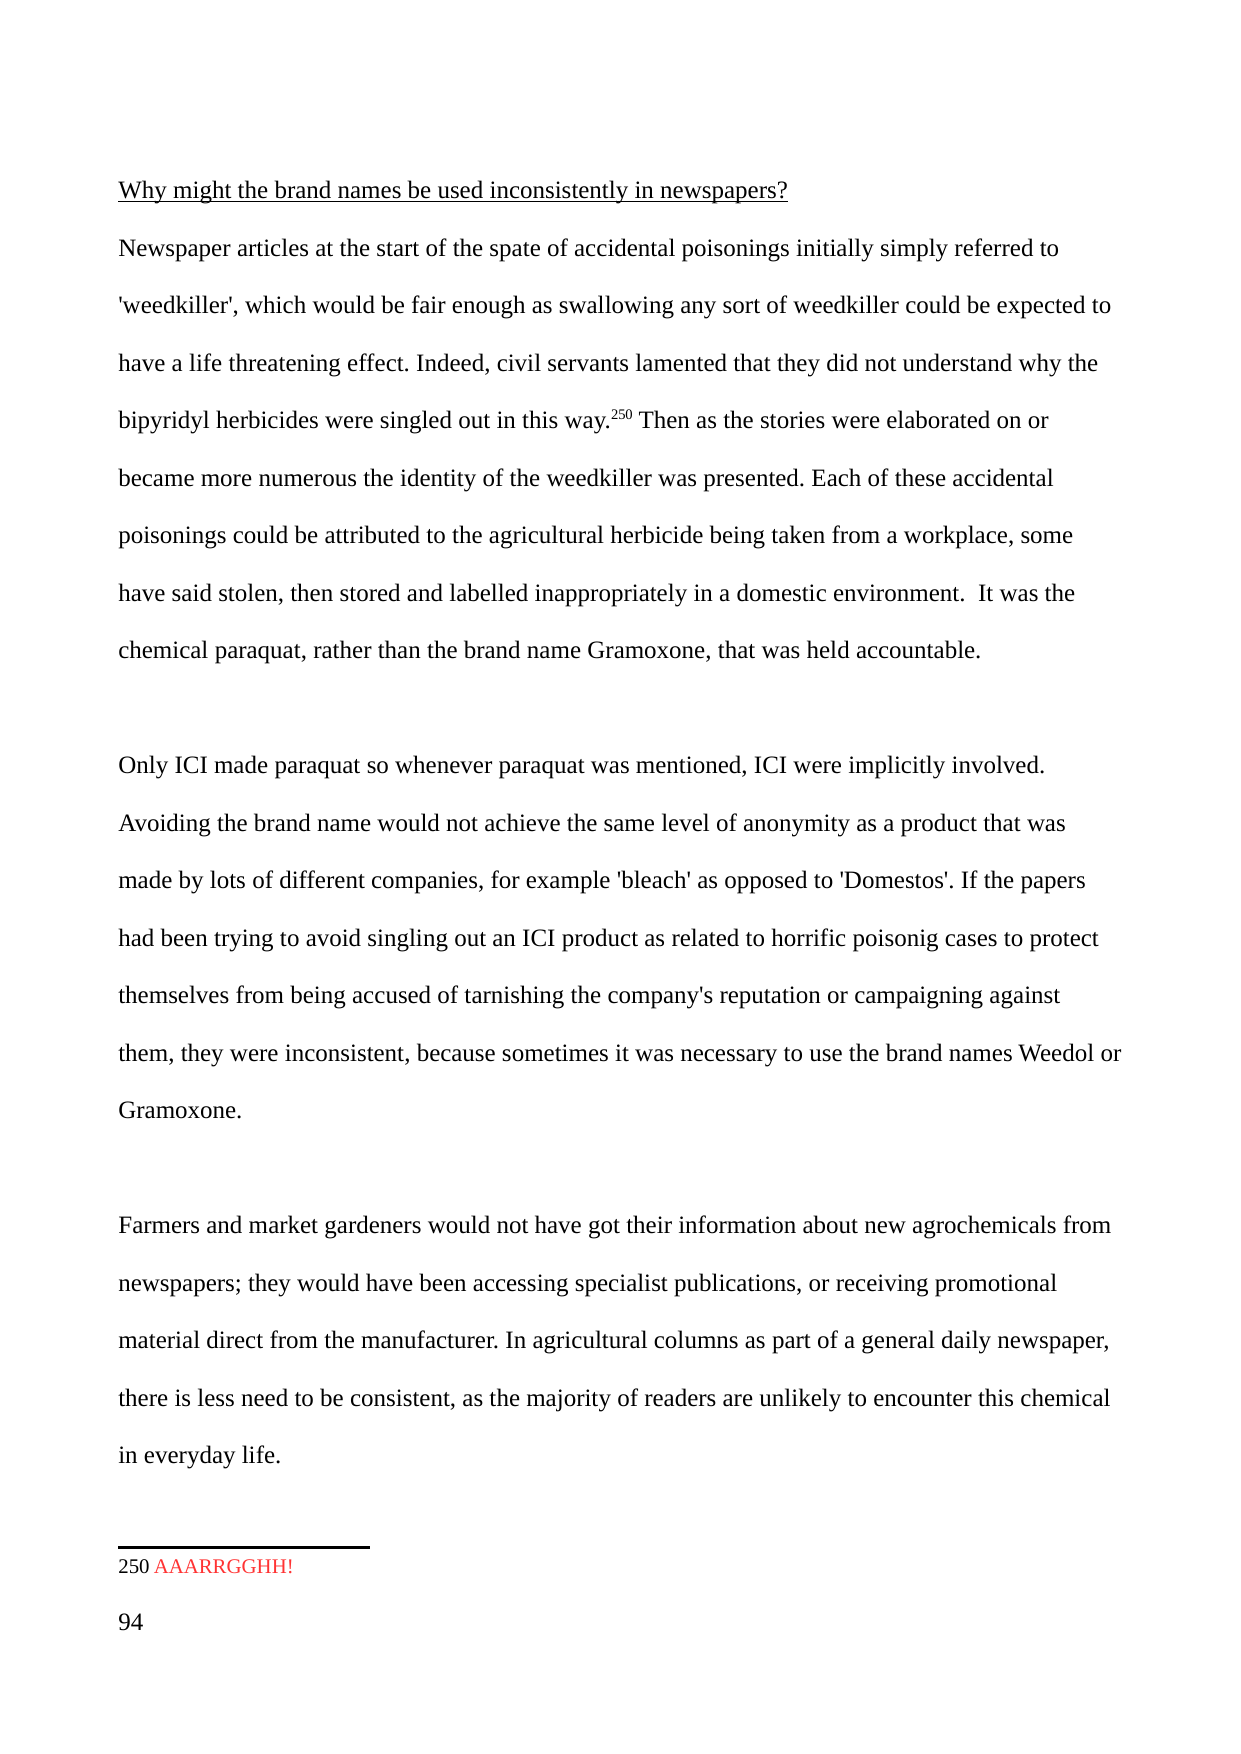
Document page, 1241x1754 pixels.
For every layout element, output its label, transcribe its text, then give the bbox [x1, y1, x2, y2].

text AAARRGGHH! [118, 1553, 1122, 1578]
text Newspaper articles at the start of the spate of accidental poisonings initially simply referred to 'weedkiller', which would be fair enough as swallowing any sort of weedkiller could be expected to have a life threatening effect. Indeed, civil servants lamented that they did not understand why the bipyridyl herbicides were singled out in this way. Then as the stories were elaborated on or became more numerous the identity of the weedkiller was presented. Each of these accidental poisonings could be attributed to the agricultural herbicide being taken from a workplace, some have said stolen, then stored and labelled inappropriately in a domestic environment. It was the chemical paraquat, rather than the brand name Gramoxone, that was held accountable. [118, 233, 1122, 664]
text Only ICI made paraquat so whenever paraquat was mentioned, ICI were implicitly involved. Avoiding the brand name would not achieve the same level of anonymity as a product that was made by lots of different companies, for example 'bleach' as opposed to 'Domestos'. If the papers had been trying to avoid singling out an ICI product as related to horrific poisonig cases to protect themselves from being accused of tarnishing the company's reputation or campaigning against them, they were inconsistent, because sometimes it was necessary to use the brand names Weedol or Gramoxone. [118, 751, 1122, 1124]
text Farmers and market gardeners would not have got their information about new agrochemicals from newspapers; they would have been accessing specialist publications, or receiving promotional material direct from the manufacturer. In agricultural columns as part of a general daily newspaper, there is less need to be consistent, as the majority of readers are unlikely to encounter this chemical in everyday life. [118, 1211, 1122, 1469]
text Why might the brand names be used inconsistently in newspapers? [118, 176, 1122, 204]
